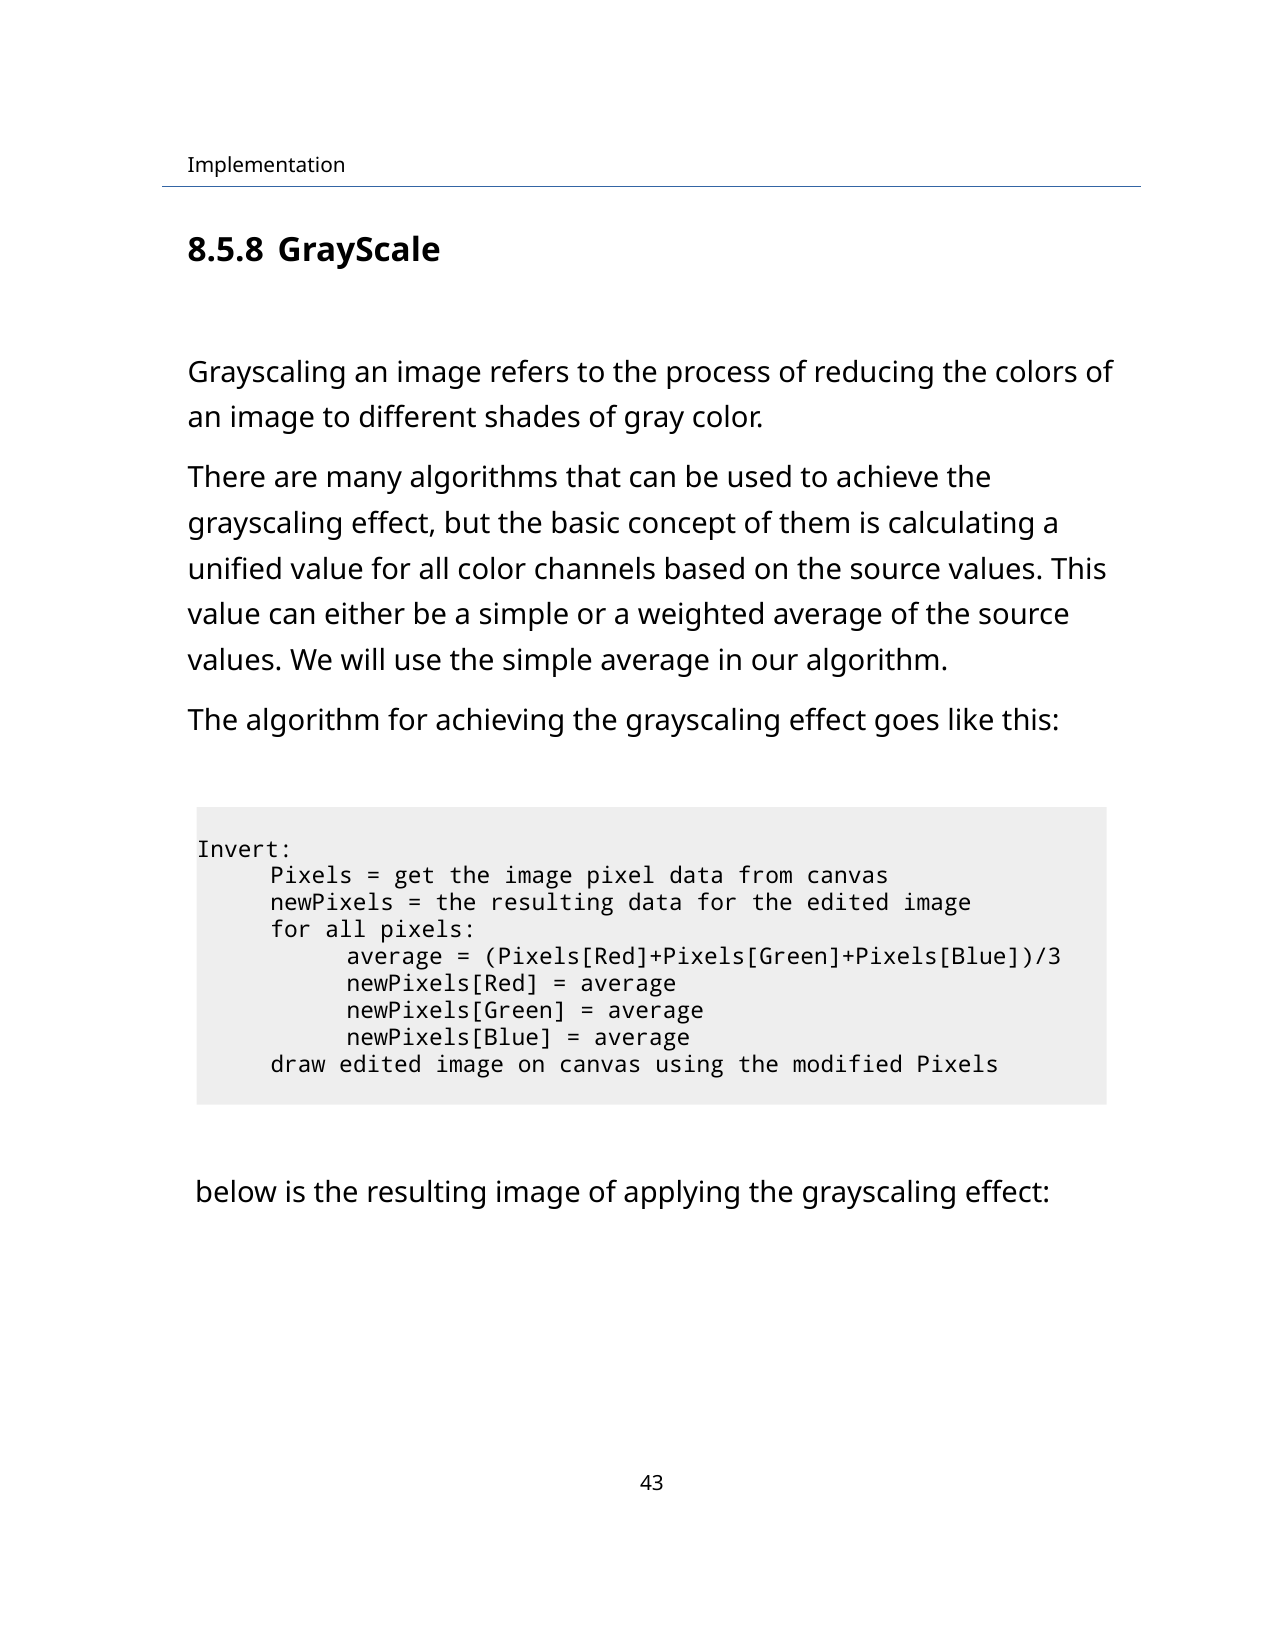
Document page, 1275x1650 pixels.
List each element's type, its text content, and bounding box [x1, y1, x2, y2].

text below is the resulting image of applying the grayscaling effect: [187, 1171, 1116, 1211]
text The algorithm for achieving the grayscaling effect goes like this: [187, 699, 1116, 739]
text There are many algorithms that can be used to achieve the grayscaling effect, but the basic concept of them is calculating a unified value for all color channels based on the source values. This value can either be a simple or a weighted average of the source values. We will use the simple average in our algorithm. [187, 457, 1116, 679]
text Grayscaling an image refers to the process of reducing the colors of an image to different shades of gray color. [187, 351, 1116, 436]
subtitle GrayScale [187, 226, 1116, 271]
